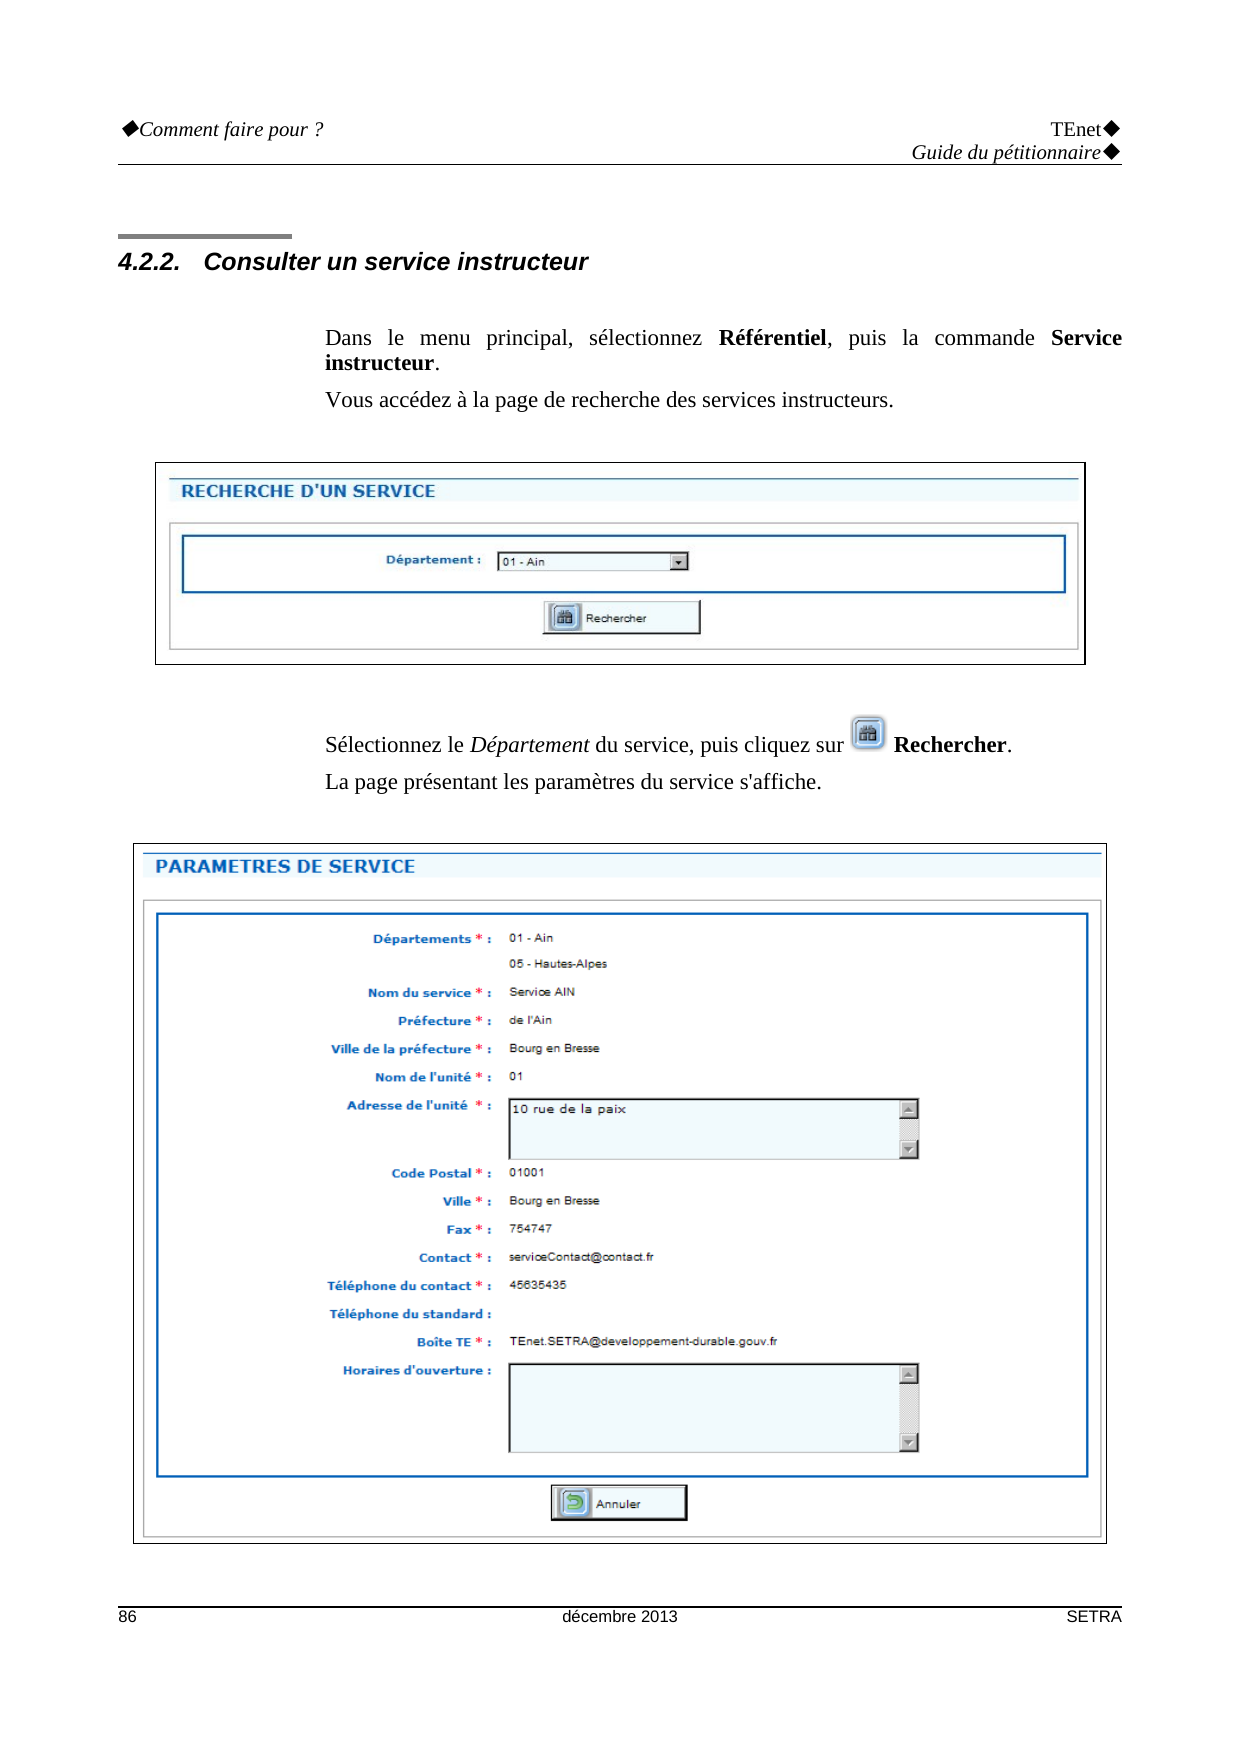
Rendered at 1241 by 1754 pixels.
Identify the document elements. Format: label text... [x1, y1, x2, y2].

subtitle Consulter un service instructeur [118, 248, 1122, 276]
text Vous accédez à la page de recherche des services instructeurs. [325, 387, 1122, 413]
text Sélectionnez le Département du service, puis cliquez sur Rechercher. [325, 714, 1122, 757]
text La page présentant les paramètres du service s'affiche. [325, 769, 1122, 794]
text Dans le menu principal, sélectionnez Référentiel, puis la commande Service instructeur. [325, 324, 1122, 375]
picture [850, 714, 888, 752]
picture [158, 465, 1082, 662]
